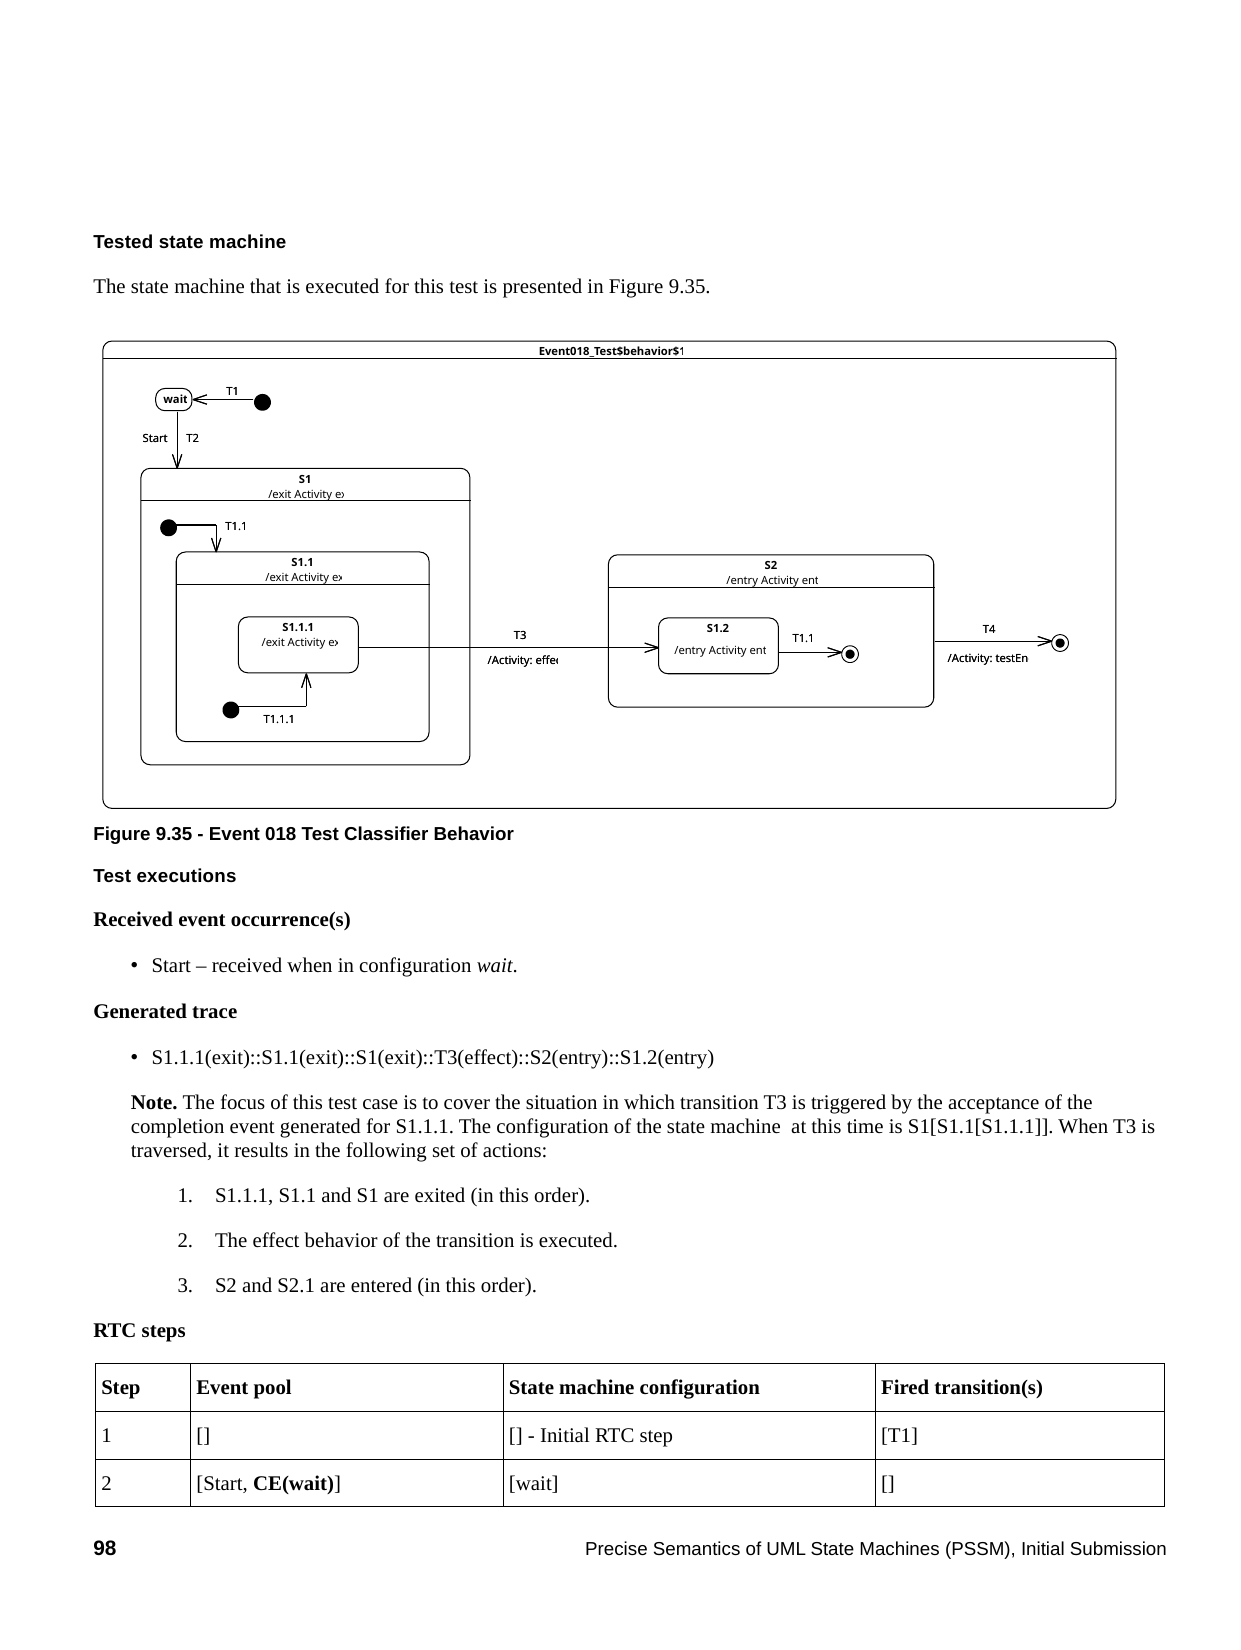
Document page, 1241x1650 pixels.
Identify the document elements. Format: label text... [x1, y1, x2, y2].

list S2 and S2.1 are entered (in this order). [177, 1273, 1164, 1297]
table_header Event pool [191, 1364, 503, 1411]
table_cell 1 [96, 1412, 190, 1459]
text Figure 9.35 - Event 018 Test Classifier Behavior [93, 331, 1127, 844]
text Note. The focus of this test case is to cover the situation in which transition T3 is triggered by the acceptance of the completion event generated for S1.1.1. The configuration of the state machine at this time is S1[S1.1[S1.1.1]]. When T3 is traversed, it results in the following set of actions: [131, 1090, 1164, 1162]
list S1.1.1(exit)::S1.1(exit)::S1(exit)::T3(effect)::S2(entry)::S1.2(entry) [131, 1044, 1164, 1069]
text The state machine that is executed for this test is presented in Figure 9.35. [93, 274, 1164, 298]
list S1.1.1, S1.1 and S1 are exited (in this order). [177, 1183, 1164, 1207]
table_cell [] [876, 1460, 1164, 1506]
subtitle Tested state machine [93, 231, 1164, 253]
table_cell [wait] [504, 1460, 875, 1506]
table_cell [] - Initial RTC step [504, 1412, 875, 1459]
list Start – received when in configuration wait. [131, 952, 1164, 977]
text Received event occurrence(s) [93, 907, 1164, 931]
table_header Fired transition(s) [876, 1364, 1164, 1411]
text Generated trace [93, 998, 1164, 1023]
table_cell [] [191, 1412, 503, 1459]
table_cell [Start, CE(wait)] [191, 1460, 503, 1506]
table_header State machine configuration [504, 1364, 875, 1411]
text RTC steps [93, 1318, 1164, 1342]
table_header Step [96, 1364, 190, 1411]
table_cell [T1] [876, 1412, 1164, 1459]
table_cell 2 [96, 1460, 190, 1506]
list The effect behavior of the transition is executed. [177, 1228, 1164, 1252]
subtitle Test executions [93, 319, 1164, 886]
